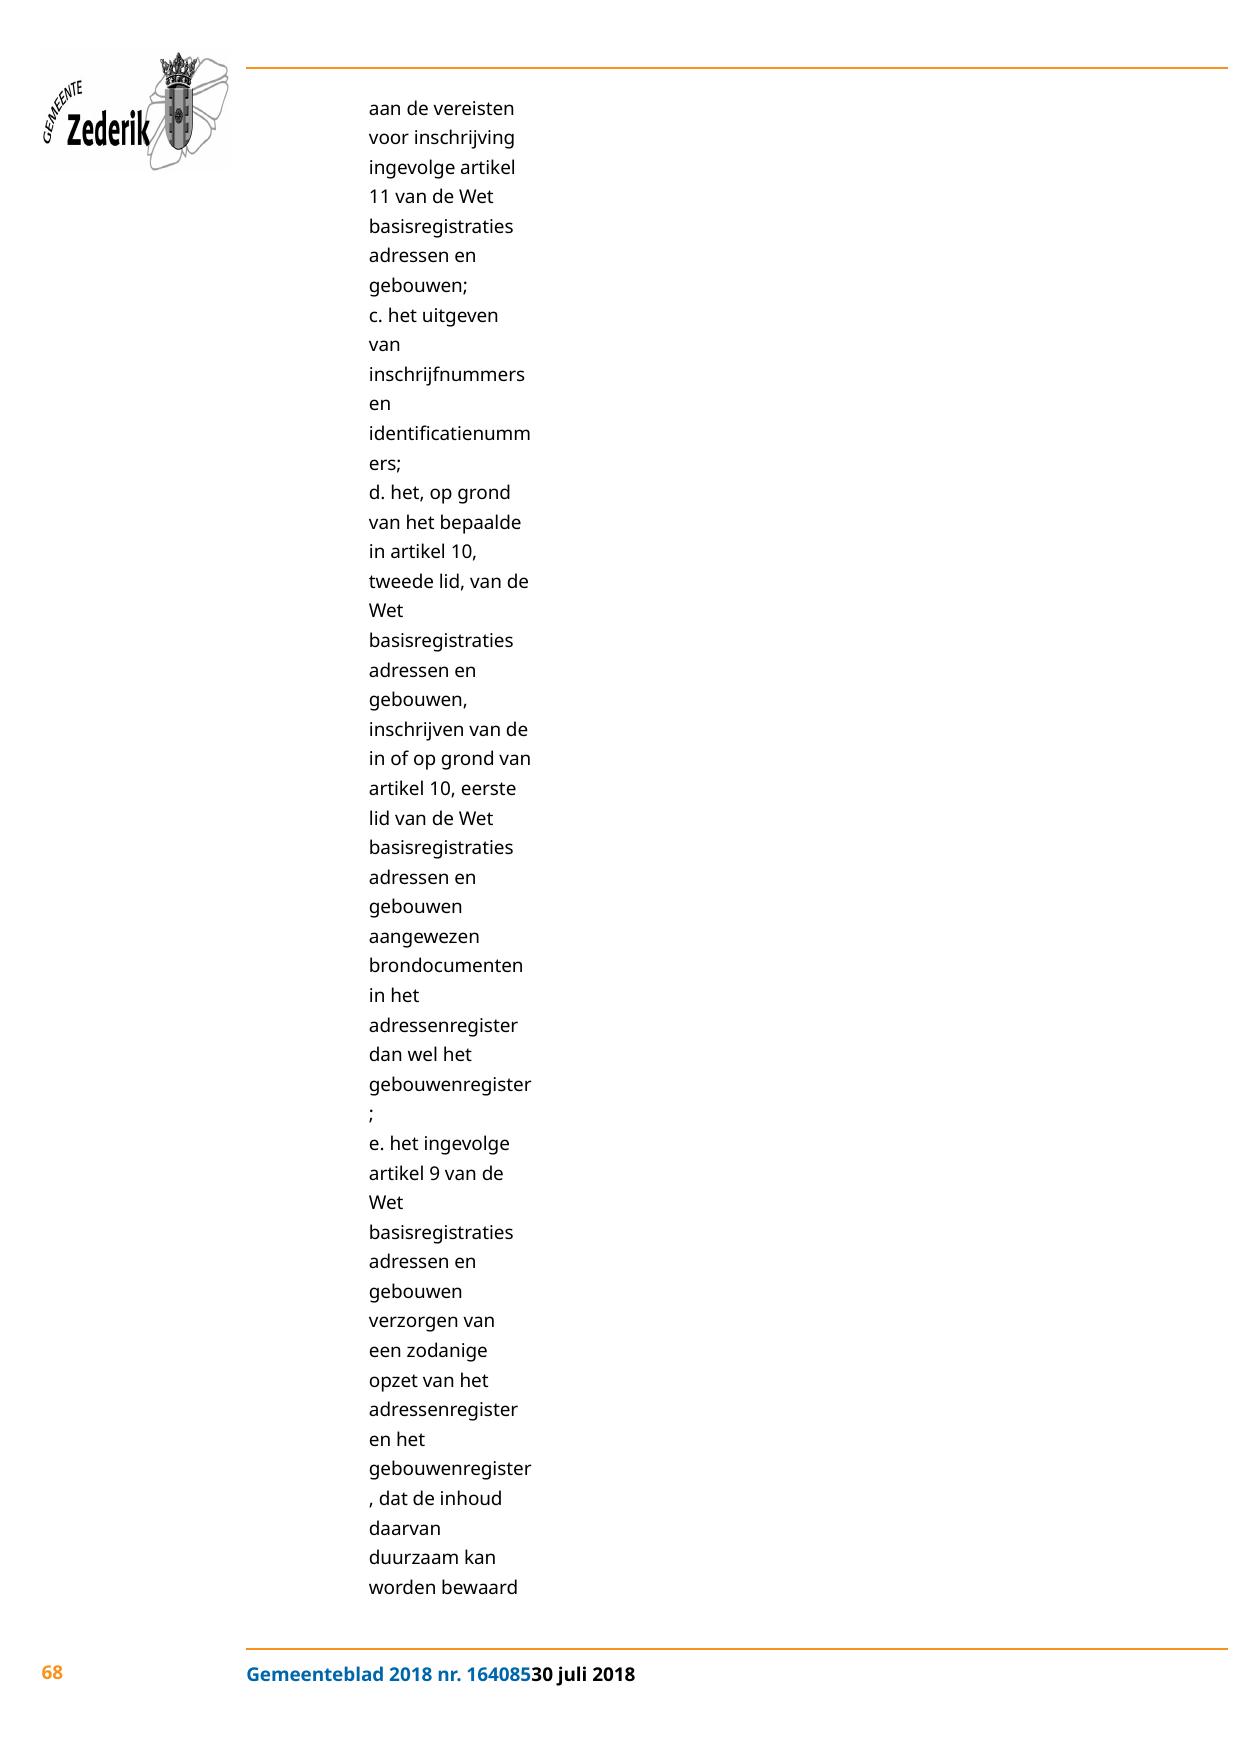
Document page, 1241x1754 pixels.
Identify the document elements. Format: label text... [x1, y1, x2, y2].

table_cell [1015, 95, 1152, 1600]
picture [41, 47, 231, 172]
table_cell [894, 95, 1015, 1600]
table_cell [773, 95, 894, 1600]
table_cell [248, 95, 369, 1600]
table_cell aan de vereisten voor inschrijving ingevolge artikel 11 van de Wet basisregistraties adressen en gebouwen; c. het uitgeven van inschrijfnummers en identificatienummers; d. het, op grond van het bepaalde in artikel 10, tweede lid, van de Wet basisregistraties adressen en gebouwen, inschrijven van de in of op grond van artikel 10, eerste lid van de Wet basisregistraties adressen en gebouwen aangewezen brondocumenten in het adressenregister dan wel het gebouwenregister; e. het ingevolge artikel 9 van de Wet basisregistraties adressen en gebouwen verzorgen van een zodanige opzet van het adressenregister en het gebouwenregister, dat de inhoud daarvan duurzaam kan worden bewaard [369, 95, 532, 1600]
table_cell [532, 95, 652, 1600]
table_cell [653, 95, 773, 1600]
